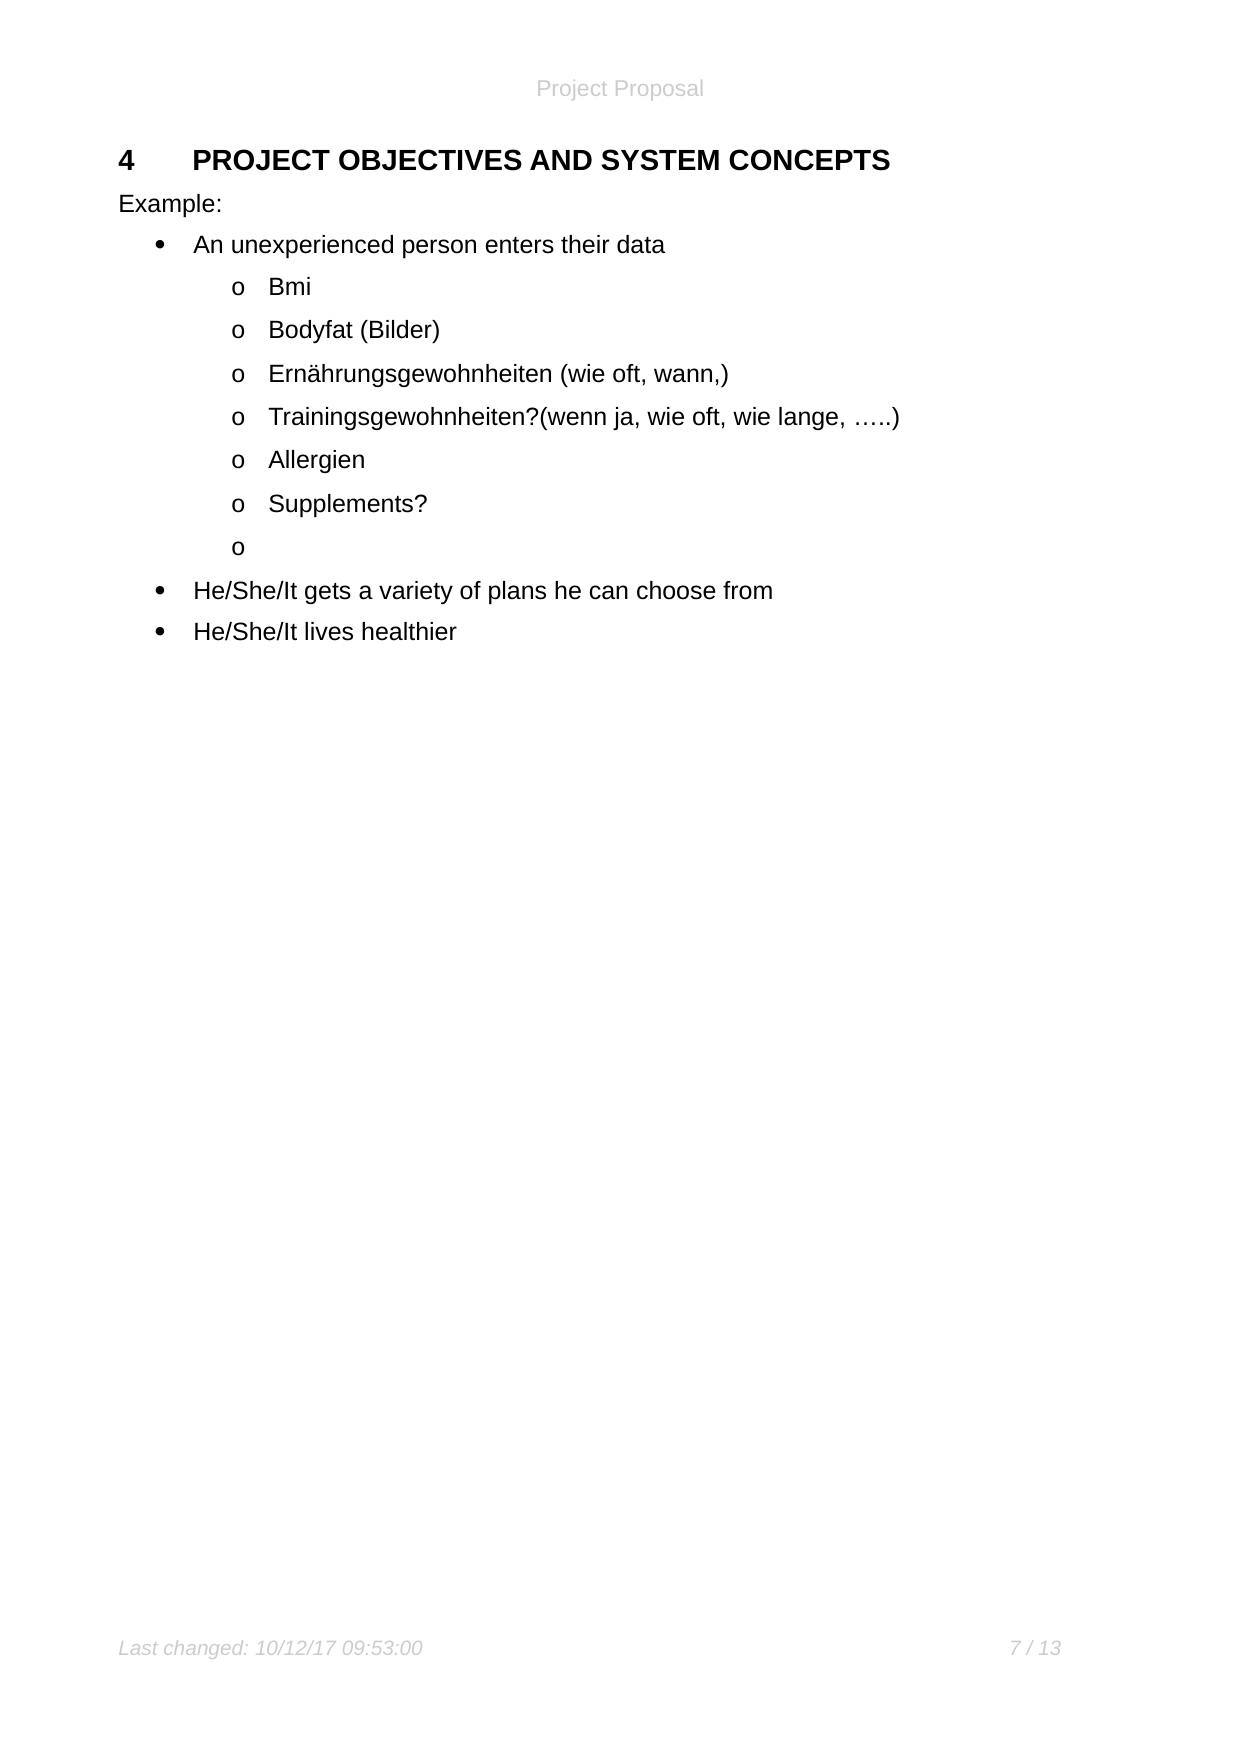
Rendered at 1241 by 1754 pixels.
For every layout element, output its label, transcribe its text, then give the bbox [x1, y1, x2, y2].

list Supplements? [231, 489, 1122, 520]
list Ernährungsgewohnheiten (wie oft, wann,) [231, 359, 1122, 389]
list Allergien [231, 446, 1122, 476]
list An unexperienced person enters their data [156, 230, 1122, 259]
subtitle Project Objectives and System Concepts [118, 143, 1122, 177]
text Example: [118, 189, 1122, 218]
list He/She/It gets a variety of plans he can choose from [156, 576, 1122, 605]
list Trainingsgewohnheiten?(wenn ja, wie oft, wie lange, …..) [231, 402, 1122, 433]
list He/She/It lives healthier [156, 617, 1122, 646]
list Bodyfat (Bilder) [231, 315, 1122, 346]
list Bmi [231, 272, 1122, 303]
